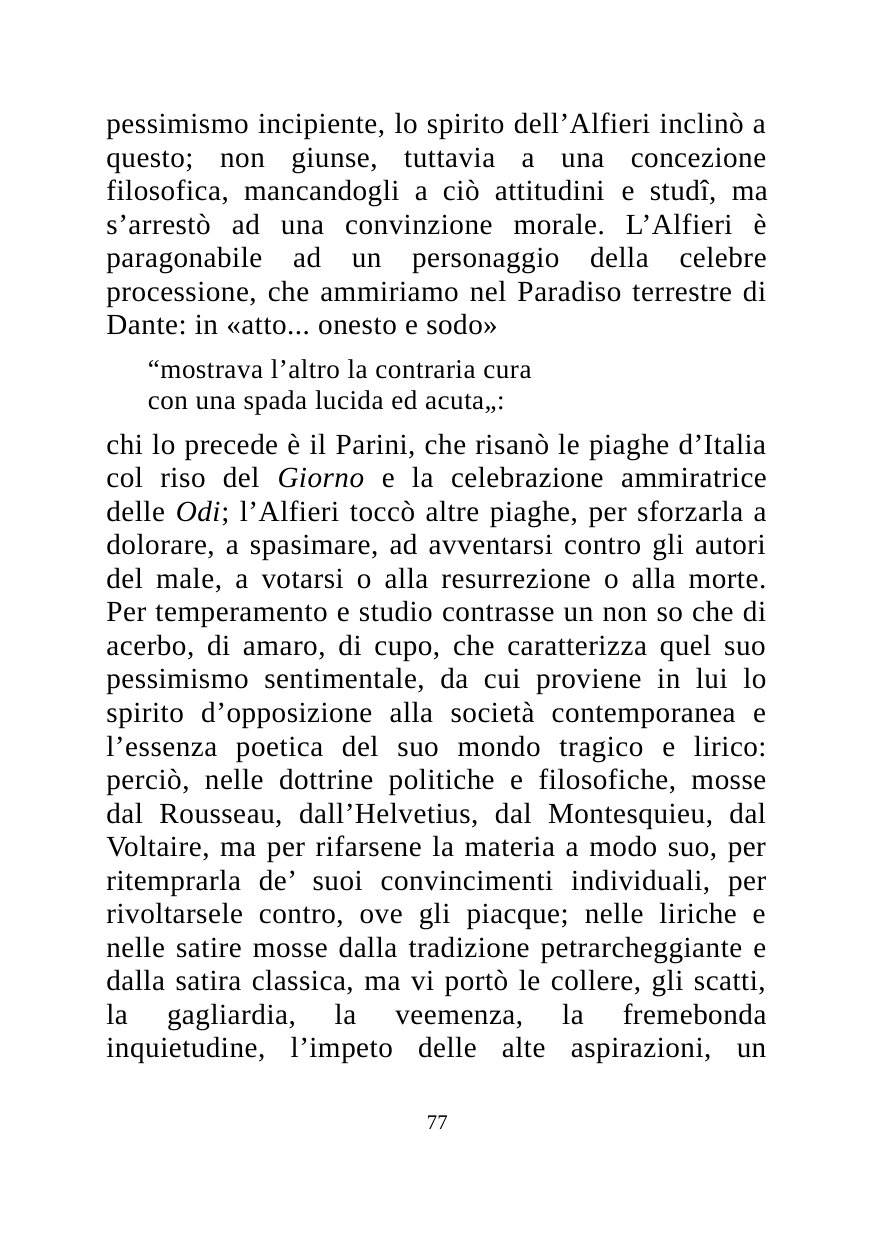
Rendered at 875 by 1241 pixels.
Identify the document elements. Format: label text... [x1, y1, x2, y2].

text “mostrava l’altro la contraria cura con una spada lucida ed acuta„: [148, 353, 768, 415]
text pessimismo incipiente, lo spirito dell’Alfieri inclinò a questo; non giunse, tuttavia a una concezione filosofica, mancandogli a ciò attitudini e studî, ma s’arrestò ad una convinzione morale. L’Alfieri è paragonabile ad un personaggio della celebre processione, che ammiriamo nel Paradiso terrestre di Dante: in «atto... onesto e sodo» [106, 106, 768, 341]
text chi lo precede è il Parini, che risanò le piaghe d’Italia col riso del Giorno e la celebrazione ammiratrice delle Odi; l’Alfieri toccò altre piaghe, per sforzarla a dolorare, a spasimare, ad avventarsi contro gli autori del male, a votarsi o alla resurrezione o alla morte. Per temperamento e studio contrasse un non so che di acerbo, di amaro, di cupo, che caratterizza quel suo pessimismo sentimentale, da cui proviene in lui lo spirito d’opposizione alla società contemporanea e l’essenza poetica del suo mondo tragico e lirico: perciò, nelle dottrine politiche e filosofiche, mosse dal Rousseau, dall’Helvetius, dal Montesquieu, dal Voltaire, ma per rifarsene la materia a modo suo, per ritemprarla de’ suoi convincimenti individuali, per rivoltarsele contro, ove gli piacque; nelle liriche e nelle satire mosse dalla tradizione petrarcheggiante e dalla satira classica, ma vi portò le collere, gli scatti, la gagliardia, la veemenza, la fremebonda inquietudine, l’impeto delle alte aspirazioni, un [106, 427, 768, 1064]
